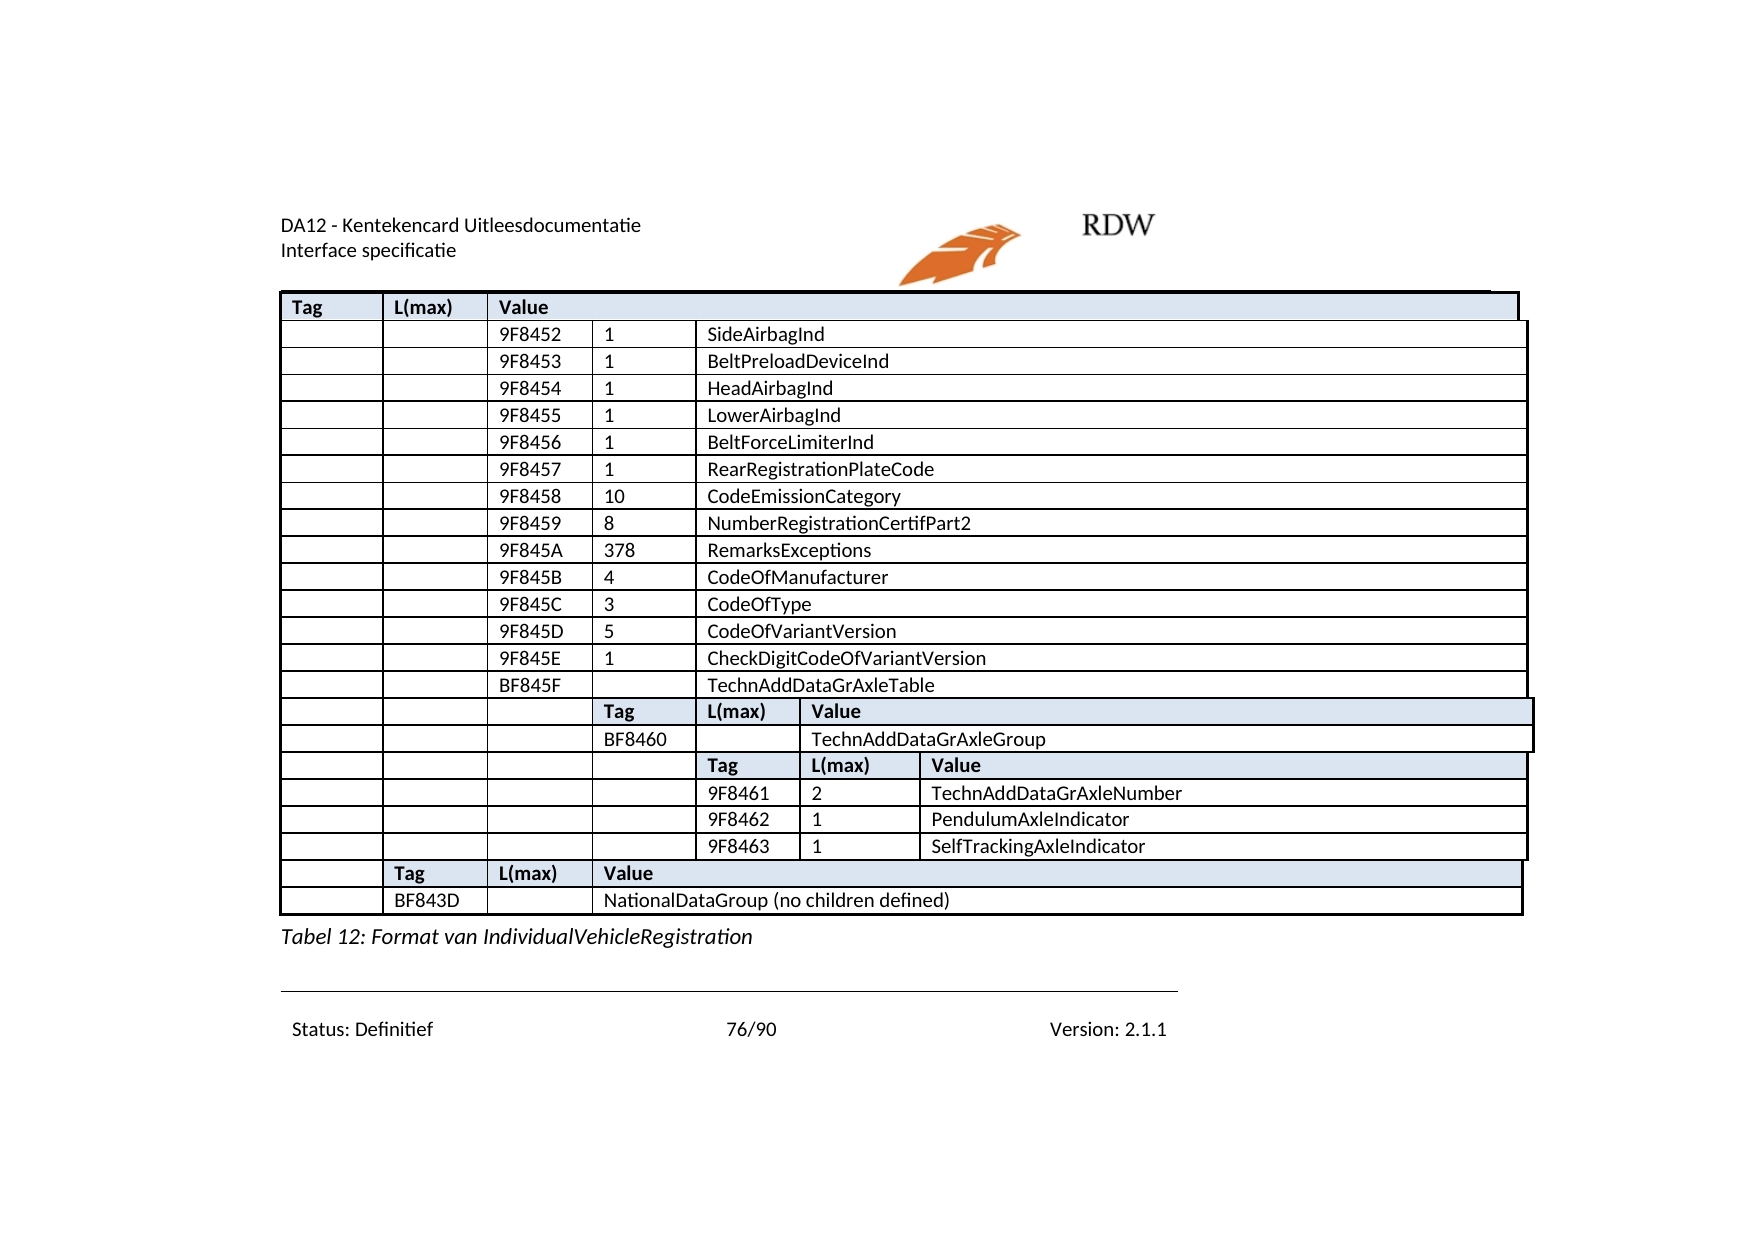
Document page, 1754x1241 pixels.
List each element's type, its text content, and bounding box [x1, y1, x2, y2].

table_cell 1 [593, 402, 695, 427]
table_cell [384, 807, 487, 832]
table_cell NationalDataGroup (no children defined) [593, 888, 1521, 913]
table_cell [593, 753, 695, 778]
table_cell [593, 834, 695, 859]
table_cell [384, 726, 487, 751]
table_cell CheckDigitCodeOfVariantVersion [697, 645, 1526, 670]
table_cell CodeEmissionCategory [697, 483, 1526, 508]
table_cell [1528, 859, 1533, 886]
table_cell PendulumAxleIndicator [921, 807, 1526, 832]
table_cell [384, 564, 487, 589]
table_cell TechnAddDataGrAxleNumber [921, 780, 1526, 805]
table_cell [488, 726, 592, 751]
table_cell [384, 753, 487, 778]
table_cell [282, 861, 382, 886]
table_cell L(max) [801, 753, 919, 778]
table_cell CodeOfVariantVersion [697, 618, 1526, 643]
table_cell [282, 672, 382, 697]
table_cell [282, 537, 382, 562]
table_cell [1528, 886, 1533, 913]
table_cell SideAirbagInd [697, 321, 1526, 346]
table_cell 1 [593, 321, 695, 346]
table_cell TechnAddDataGrAxleGroup [801, 726, 1532, 751]
table_header L(max) [384, 294, 487, 319]
table_cell 9F8456 [488, 429, 592, 454]
table_cell [384, 591, 487, 616]
table_cell 4 [593, 564, 695, 589]
table_cell RemarksExceptions [697, 537, 1526, 562]
table_cell [384, 348, 487, 373]
table_cell 378 [593, 537, 695, 562]
table_cell 9F8454 [488, 375, 592, 400]
table_cell 9F845C [488, 591, 592, 616]
table_cell TechnAddDataGrAxleTable [697, 672, 1526, 697]
table_cell 9F8458 [488, 483, 592, 508]
table_cell CodeOfManufacturer [697, 564, 1526, 589]
table_cell 9F845A [488, 537, 592, 562]
table_cell [697, 726, 799, 751]
table_cell 5 [593, 618, 695, 643]
table_cell [384, 402, 487, 427]
table_cell LowerAirbagInd [697, 402, 1526, 427]
table_cell [488, 834, 592, 859]
table_cell 9F845E [488, 645, 592, 670]
table_cell 9F8459 [488, 510, 592, 535]
table_cell [282, 456, 382, 481]
table_cell [282, 510, 382, 535]
table_cell [282, 645, 382, 670]
table_cell 10 [593, 483, 695, 508]
table_header Tag [282, 294, 382, 319]
table_cell 1 [593, 375, 695, 400]
table_cell Value [801, 699, 1532, 724]
table_cell [384, 456, 487, 481]
table_cell [282, 780, 382, 805]
table_cell 8 [593, 510, 695, 535]
table_cell [488, 699, 592, 724]
table_cell [1529, 535, 1533, 562]
table_cell [282, 429, 382, 454]
table_cell [488, 807, 592, 832]
table_cell [1524, 861, 1528, 886]
table_cell BeltForceLimiterInd [697, 429, 1526, 454]
table_cell 1 [593, 348, 695, 373]
table_cell [384, 699, 487, 724]
table_cell L(max) [488, 861, 592, 886]
table_cell [1529, 670, 1533, 697]
table_cell [593, 780, 695, 805]
table_cell [1529, 454, 1533, 481]
table_cell 1 [801, 807, 919, 832]
table_cell 1 [593, 645, 695, 670]
table_cell [488, 780, 592, 805]
table_cell 2 [801, 780, 919, 805]
table_cell [384, 429, 487, 454]
text Tabel 12: Format van IndividualVehicleRegistration [281, 922, 1491, 950]
table_cell [1524, 886, 1528, 913]
table_cell [1529, 508, 1533, 535]
table_cell 9F8453 [488, 348, 592, 373]
table_cell [384, 537, 487, 562]
table_cell [1529, 832, 1533, 859]
table_cell [282, 348, 382, 373]
table_cell 9F845D [488, 618, 592, 643]
table_cell [1529, 428, 1533, 454]
table_cell [282, 834, 382, 859]
table_cell [384, 780, 487, 805]
table_cell [384, 375, 487, 400]
table_cell [384, 645, 487, 670]
table_cell [1529, 643, 1533, 670]
table_cell Tag [593, 699, 695, 724]
table_cell NumberRegistrationCertifPart2 [697, 510, 1526, 535]
table_cell Value [921, 753, 1526, 778]
table_cell 9F8463 [697, 834, 799, 859]
table_cell HeadAirbagInd [697, 375, 1526, 400]
table_cell [1529, 616, 1533, 643]
table_cell [384, 618, 487, 643]
table_cell 9F8455 [488, 402, 592, 427]
table_cell [282, 807, 382, 832]
table_header [1528, 291, 1533, 319]
table_cell 9F845B [488, 564, 592, 589]
table_cell BeltPreloadDeviceInd [697, 348, 1526, 373]
table_cell [282, 402, 382, 427]
table_cell BF843D [384, 888, 487, 913]
table_cell [282, 591, 382, 616]
table_cell [282, 699, 382, 724]
table_cell [282, 564, 382, 589]
table_cell Value [593, 861, 1521, 886]
table_cell [1529, 400, 1533, 427]
table_cell [1529, 320, 1533, 346]
table_cell 9F8457 [488, 456, 592, 481]
table_cell 9F8462 [697, 807, 799, 832]
table_cell [282, 753, 382, 778]
table_cell [1529, 346, 1533, 373]
table_cell 9F8452 [488, 321, 592, 346]
table_cell [1529, 805, 1533, 832]
table_cell [282, 618, 382, 643]
table_cell [1529, 778, 1533, 805]
table_cell BF8460 [593, 726, 695, 751]
table_cell BF845F [488, 672, 592, 697]
table_cell [1529, 562, 1533, 589]
table_cell [384, 510, 487, 535]
table_cell [593, 672, 695, 697]
table_cell [282, 483, 382, 508]
table_cell 1 [801, 834, 919, 859]
table_cell [1529, 481, 1533, 508]
table_cell [384, 483, 487, 508]
table_cell Tag [697, 753, 799, 778]
table_cell SelfTrackingAxleIndicator [921, 834, 1526, 859]
table_cell RearRegistrationPlateCode [697, 456, 1526, 481]
table_cell [488, 753, 592, 778]
table_cell [488, 888, 592, 913]
table_cell 1 [593, 456, 695, 481]
table_cell 3 [593, 591, 695, 616]
table_cell [1529, 589, 1533, 616]
table_header Value [488, 294, 1517, 319]
table_cell [1529, 753, 1533, 778]
table_cell [384, 834, 487, 859]
table_cell [384, 672, 487, 697]
table_header [1523, 291, 1528, 319]
table_cell [282, 321, 382, 346]
table_cell CodeOfType [697, 591, 1526, 616]
table_cell Tag [384, 861, 487, 886]
table_cell 9F8461 [697, 780, 799, 805]
table_cell [1529, 374, 1533, 400]
table_cell L(max) [697, 699, 799, 724]
table_cell [384, 321, 487, 346]
table_cell [282, 726, 382, 751]
table_cell [593, 807, 695, 832]
table_cell [282, 888, 382, 913]
table_cell 1 [593, 429, 695, 454]
table_cell [282, 375, 382, 400]
